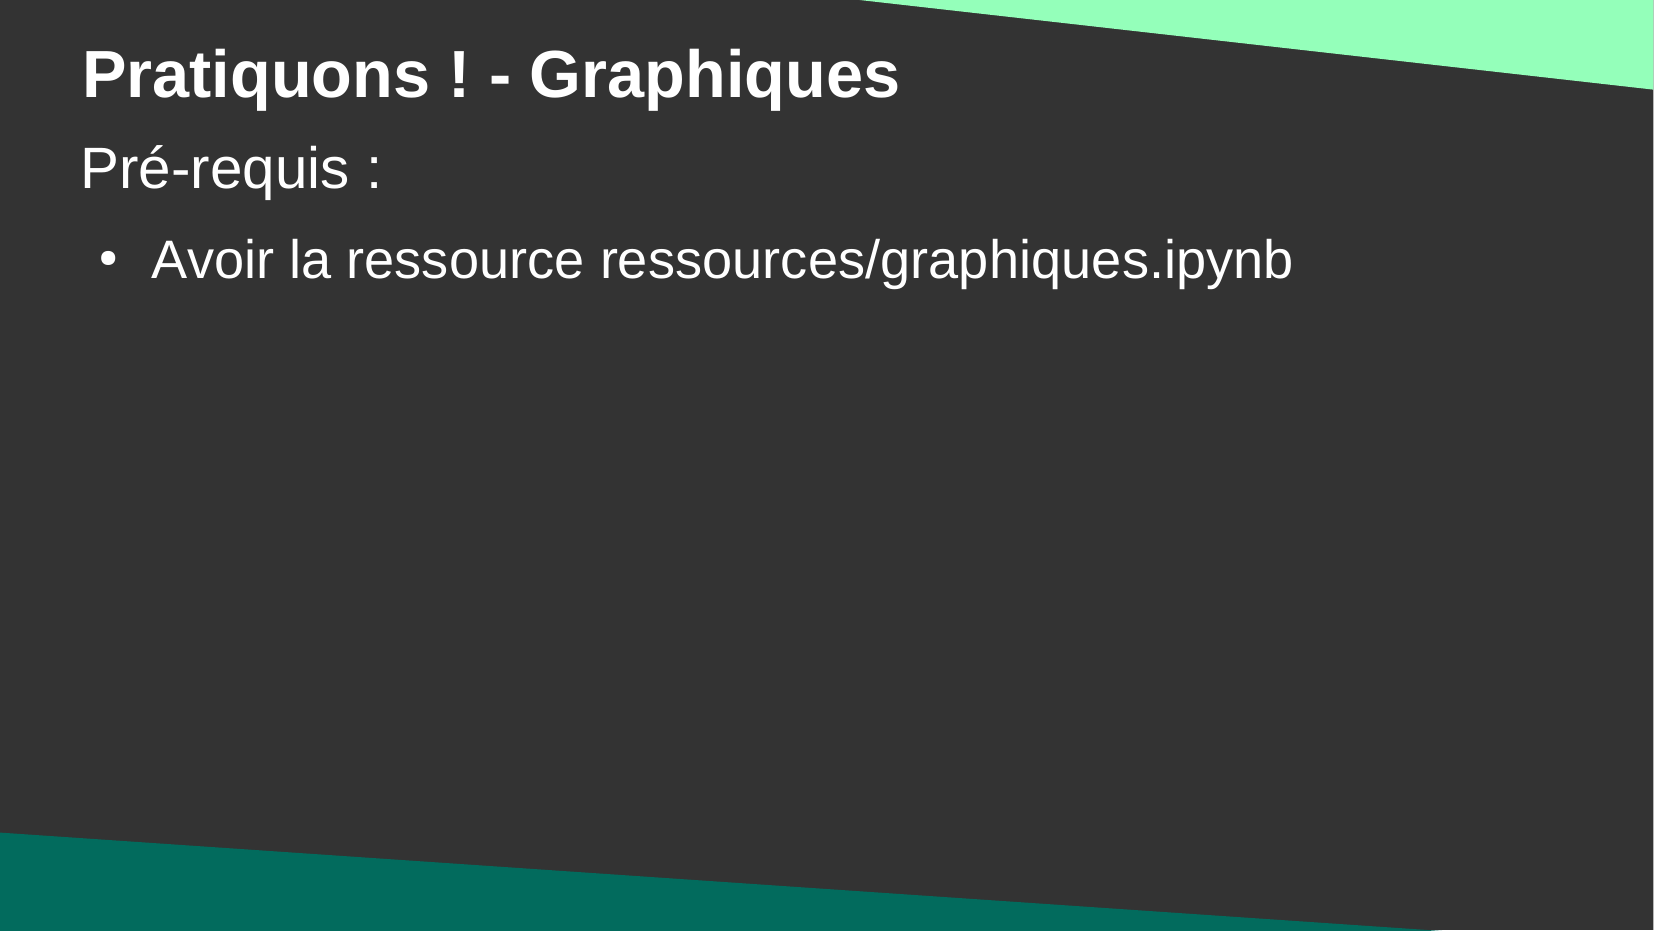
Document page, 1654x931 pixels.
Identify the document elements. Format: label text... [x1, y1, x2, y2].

text_box [859, 0, 1654, 90]
title Pratiquons ! - Graphiques [82, 37, 1571, 114]
list Pré-requis : Avoir la ressource ressources/graphiques.ipynb [80, 135, 1620, 296]
